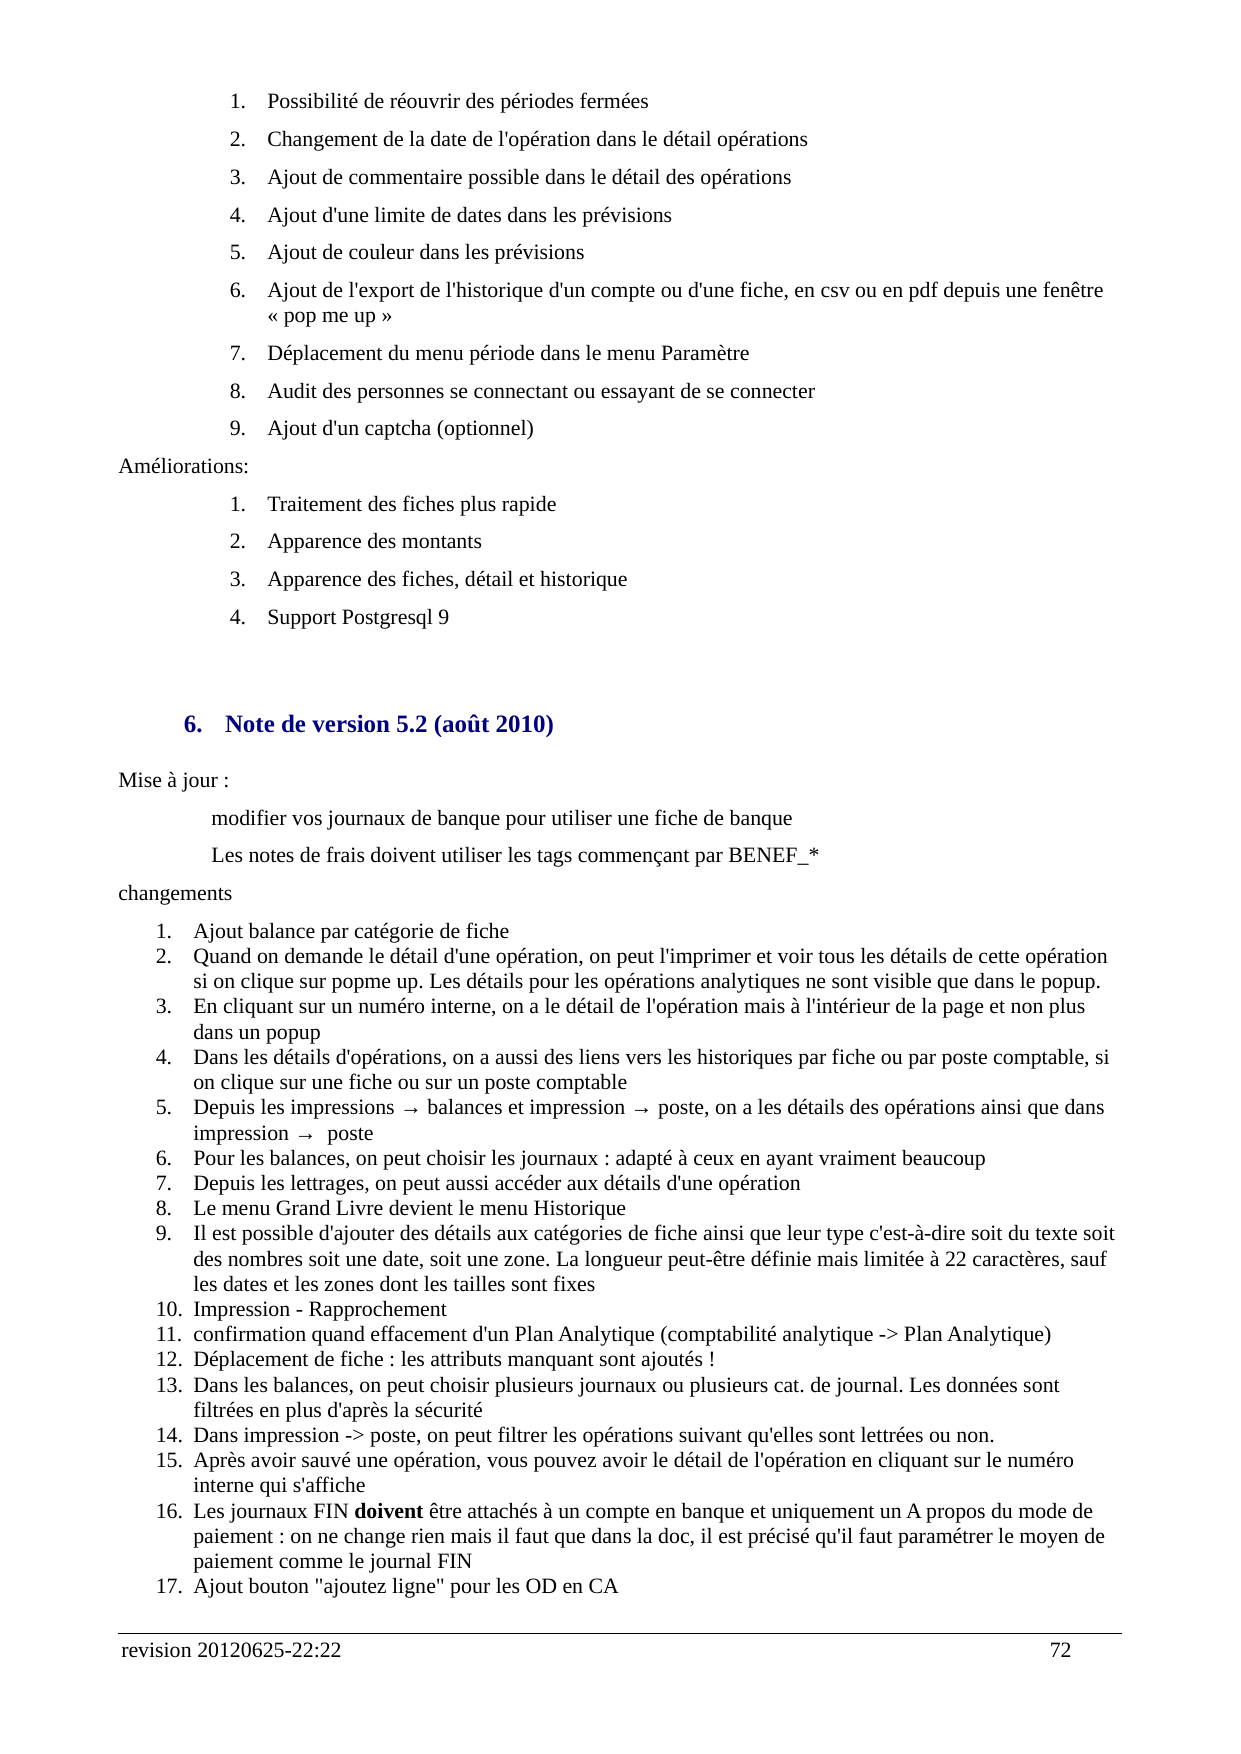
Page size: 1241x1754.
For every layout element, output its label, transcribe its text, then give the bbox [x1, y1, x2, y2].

text Améliorations: [118, 453, 1122, 478]
list En cliquant sur un numéro interne, on a le détail de l'opération mais à l'intérieur de la page et non plus dans un popup [156, 993, 1122, 1044]
list Apparence des fiches, détail et historique [229, 566, 1122, 591]
subtitle Note de version 5.2 (août 2010) [177, 709, 1122, 738]
list confirmation quand effacement d'un Plan Analytique (comptabilité analytique -> Plan Analytique) [156, 1321, 1122, 1346]
list Traitement des fiches plus rapide [229, 491, 1122, 516]
text modifier vos journaux de banque pour utiliser une fiche de banque [118, 805, 1122, 830]
list Apparence des montants [229, 528, 1122, 554]
list Possibilité de réouvrir des périodes fermées [229, 88, 1122, 114]
list Ajout d'un captcha (optionnel) [229, 415, 1122, 441]
list Ajout d'une limite de dates dans les prévisions [229, 202, 1122, 227]
list Les journaux FIN doivent être attachés à un compte en banque et uniquement un A propos du mode de paiement : on ne change rien mais il faut que dans la doc, il est précisé qu'il faut paramétrer le moyen de paiement comme le journal FIN [156, 1498, 1122, 1573]
list Depuis les impressions → balances et impression → poste, on a les détails des opérations ainsi que dans impression → poste [156, 1094, 1122, 1145]
list Ajout balance par catégorie de fiche [156, 918, 1122, 943]
list Support Postgresql 9 [229, 604, 1122, 629]
list Impression - Rapprochement [156, 1296, 1122, 1321]
list Audit des personnes se connectant ou essayant de se connecter [229, 378, 1122, 403]
list Ajout de commentaire possible dans le détail des opérations [229, 164, 1122, 189]
list Ajout de couleur dans les prévisions [229, 239, 1122, 264]
list Après avoir sauvé une opération, vous pouvez avoir le détail de l'opération en cliquant sur le numéro interne qui s'affiche [156, 1447, 1122, 1498]
list Ajout bouton "ajoutez ligne" pour les OD en CA [156, 1573, 1122, 1598]
list Dans les balances, on peut choisir plusieurs journaux ou plusieurs cat. de journal. Les données sont filtrées en plus d'après la sécurité [156, 1372, 1122, 1422]
list Dans les détails d'opérations, on a aussi des liens vers les historiques par fiche ou par poste comptable, si on clique sur une fiche ou sur un poste comptable [156, 1044, 1122, 1094]
text Les notes de frais doivent utiliser les tags commençant par BENEF_* [118, 842, 1122, 868]
list Quand on demande le détail d'une opération, on peut l'imprimer et voir tous les détails de cette opération si on clique sur popme up. Les détails pour les opérations analytiques ne sont visible que dans le popup. [156, 943, 1122, 993]
list Il est possible d'ajouter des détails aux catégories de fiche ainsi que leur type c'est-à-dire soit du texte soit des nombres soit une date, soit une zone. La longueur peut-être définie mais limitée à 22 caractères, sauf les dates et les zones dont les tailles sont fixes [156, 1220, 1122, 1296]
text changements [118, 880, 1122, 905]
list Depuis les lettrages, on peut aussi accéder aux détails d'une opération [156, 1170, 1122, 1195]
list Ajout de l'export de l'historique d'un compte ou d'une fiche, en csv ou en pdf depuis une fenêtre « pop me up » [229, 277, 1122, 327]
list Déplacement du menu période dans le menu Paramètre [229, 340, 1122, 365]
list Le menu Grand Livre devient le menu Historique [156, 1195, 1122, 1220]
text Mise à jour : [118, 767, 1122, 792]
list Pour les balances, on peut choisir les journaux : adapté à ceux en ayant vraiment beaucoup [156, 1145, 1122, 1170]
list Dans impression -> poste, on peut filtrer les opérations suivant qu'elles sont lettrées ou non. [156, 1422, 1122, 1447]
list Changement de la date de l'opération dans le détail opérations [229, 126, 1122, 151]
list Déplacement de fiche : les attributs manquant sont ajoutés ! [156, 1346, 1122, 1372]
